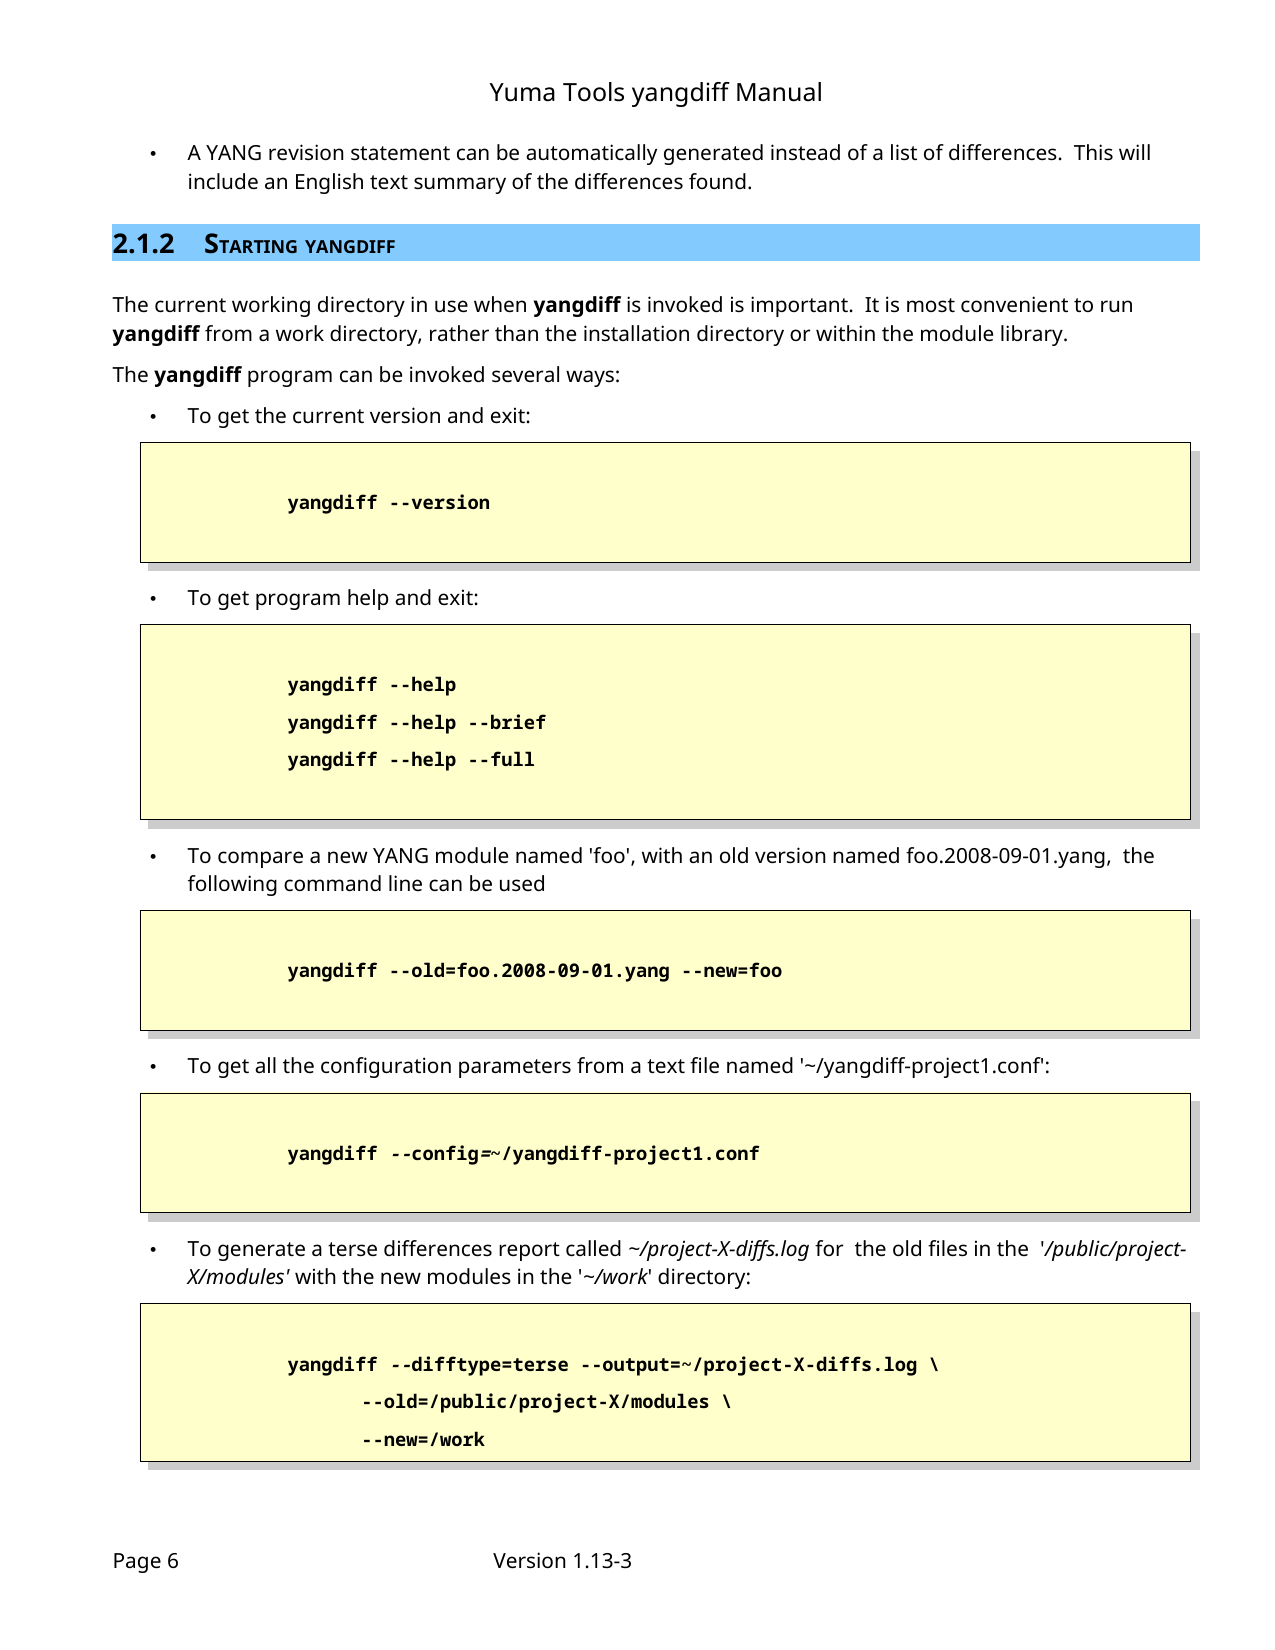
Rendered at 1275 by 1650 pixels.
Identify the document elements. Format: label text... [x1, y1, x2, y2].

list To get program help and exit: [150, 583, 1200, 612]
subtitle Starting yangdiff [112, 224, 1200, 261]
text --old=/public/project-X/modules \ [141, 1378, 1190, 1414]
text The current working directory in use when yangdiff is invoked is important. It is most convenient to run yangdiff from a work directory, rather than the installation directory or within the module library. [112, 291, 1200, 347]
text yangdiff --help --full [141, 737, 1190, 772]
list To generate a terse differences report called ~/project-X-diffs.log for the old files in the '/public/project-X/modules' with the new modules in the '~/work' directory: [150, 1234, 1200, 1291]
list To get the current version and exit: [150, 401, 1200, 429]
list A YANG revision statement can be automatically generated instead of a list of differences. This will include an English text summary of the differences found. [150, 138, 1200, 195]
text yangdiff --difftype=terse --output=~/project-X-diffs.log \ [141, 1341, 1190, 1376]
text --new=/work [141, 1416, 1190, 1461]
text The yangdiff program can be invoked several ways: [112, 360, 1200, 388]
list To get all the configuration parameters from a text file named '~/yangdiff-project1.conf': [150, 1052, 1200, 1080]
text yangdiff --old=foo.2008-09-01.yang --new=foo [141, 948, 1190, 983]
list To compare a new YANG module named 'foo', with an old version named foo.2008-09-01.yang, the following command line can be used [150, 841, 1200, 898]
text yangdiff --help --brief [141, 699, 1190, 735]
text yangdiff --help [141, 662, 1190, 697]
text yangdiff --config=~/yangdiff-project1.conf [141, 1130, 1190, 1166]
text yangdiff --version [141, 479, 1190, 515]
